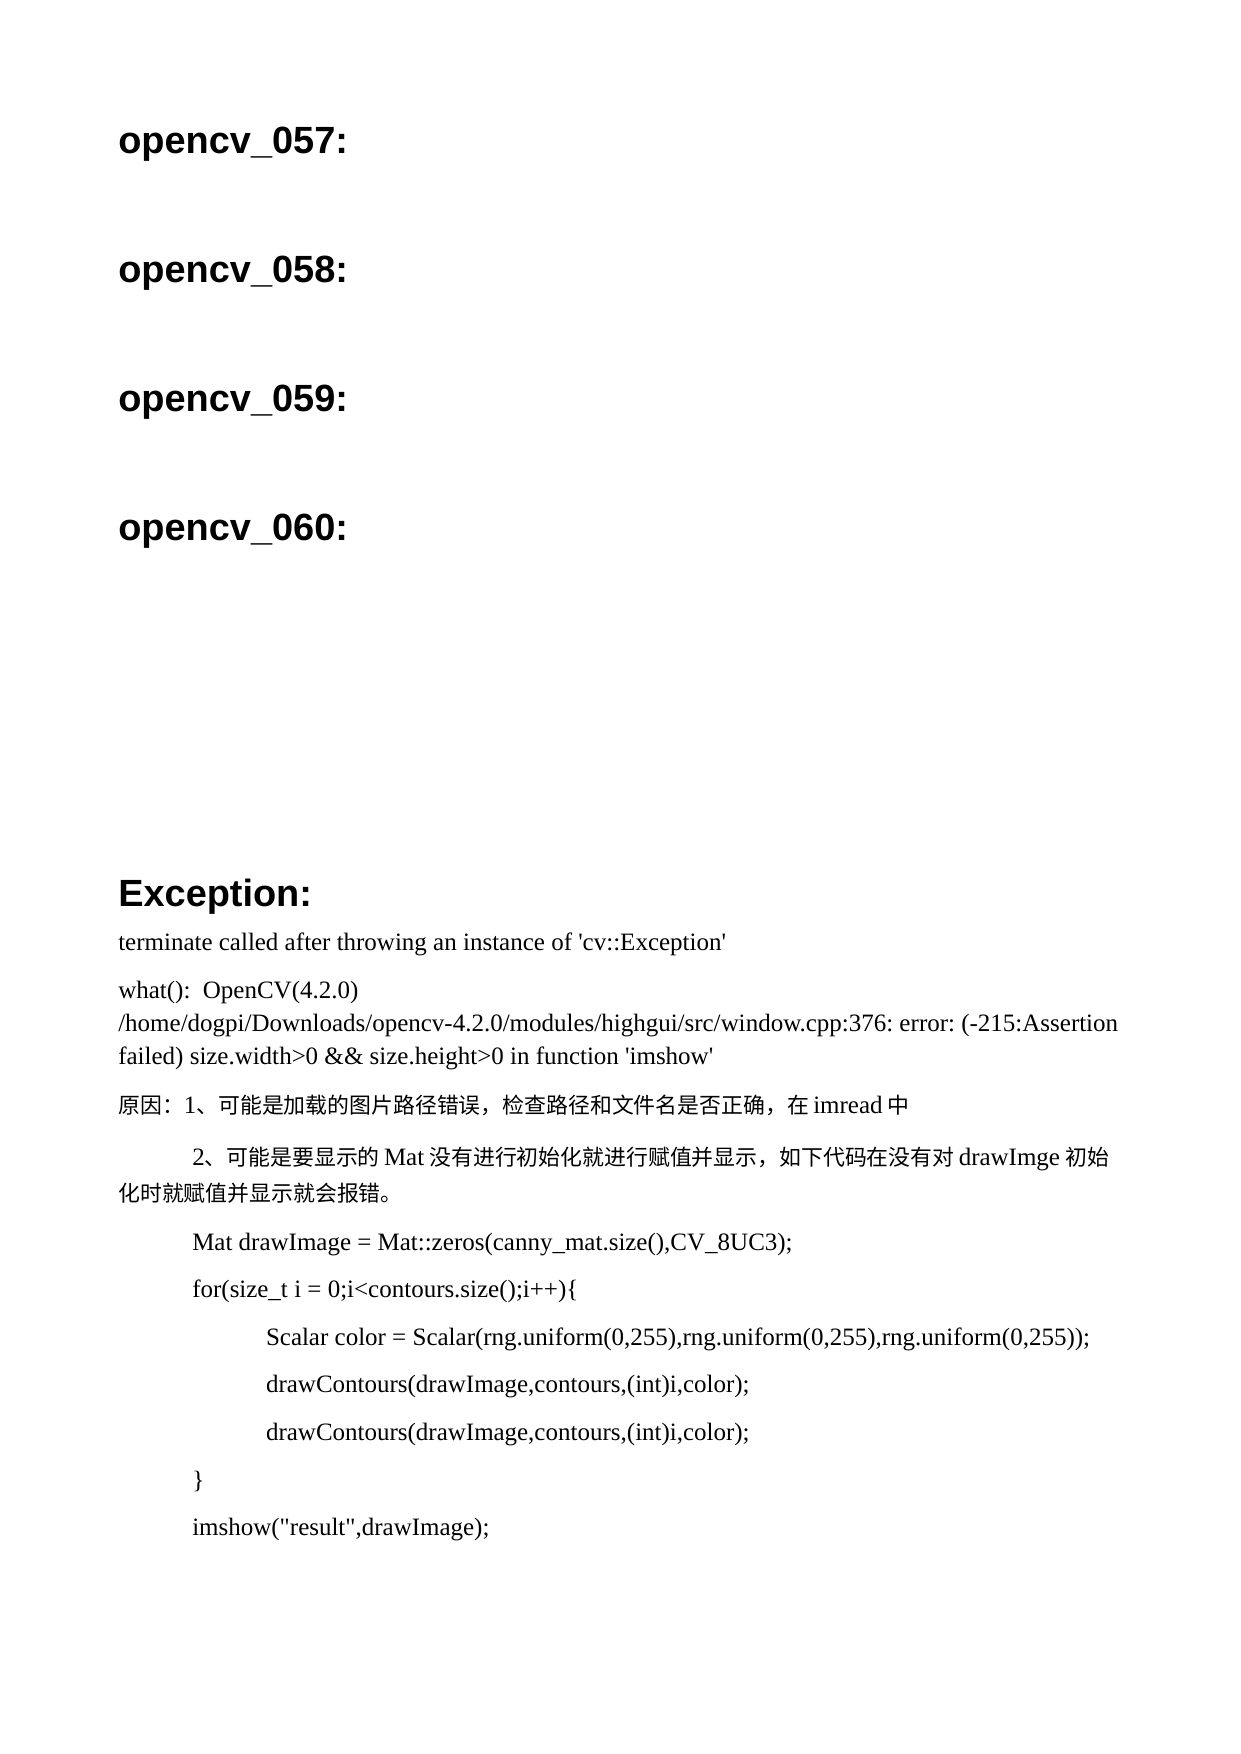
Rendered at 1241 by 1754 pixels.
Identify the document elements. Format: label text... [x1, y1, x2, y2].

subtitle opencv_059: [118, 376, 1122, 419]
text imshow("result",drawImage); [118, 1512, 1122, 1541]
text 原因：1、可能是加载的图片路径错误，检查路径和文件名是否正确，在imread中 [118, 1088, 1122, 1120]
text drawContours(drawImage,contours,(int)i,color); [118, 1417, 1122, 1446]
subtitle opencv_060: [118, 504, 1122, 548]
text Mat drawImage = Mat::zeros(canny_mat.size(),CV_8UC3); [118, 1227, 1122, 1256]
text } [118, 1465, 1122, 1493]
subtitle opencv_058: [118, 247, 1122, 291]
text drawContours(drawImage,contours,(int)i,color); [118, 1369, 1122, 1398]
text what(): OpenCV(4.2.0) /home/dogpi/Downloads/opencv-4.2.0/modules/highgui/src/window.cpp:376: error: (-215:Assertion failed) size.width>0 && size.height>0 in function 'imshow' [118, 975, 1122, 1070]
text for(size_t i = 0;i<contours.size();i++){ [118, 1274, 1122, 1303]
text terminate called after throwing an instance of 'cv::Exception' [118, 927, 1122, 956]
text Scalar color = Scalar(rng.uniform(0,255),rng.uniform(0,255),rng.uniform(0,255)); [118, 1322, 1122, 1351]
subtitle Exception: [118, 871, 1122, 915]
text 2、可能是要显示的Mat没有进行初始化就进行赋值并显示，如下代码在没有对drawImge初始化时就赋值并显示就会报错。 [118, 1139, 1122, 1207]
subtitle opencv_057: [118, 118, 1122, 162]
